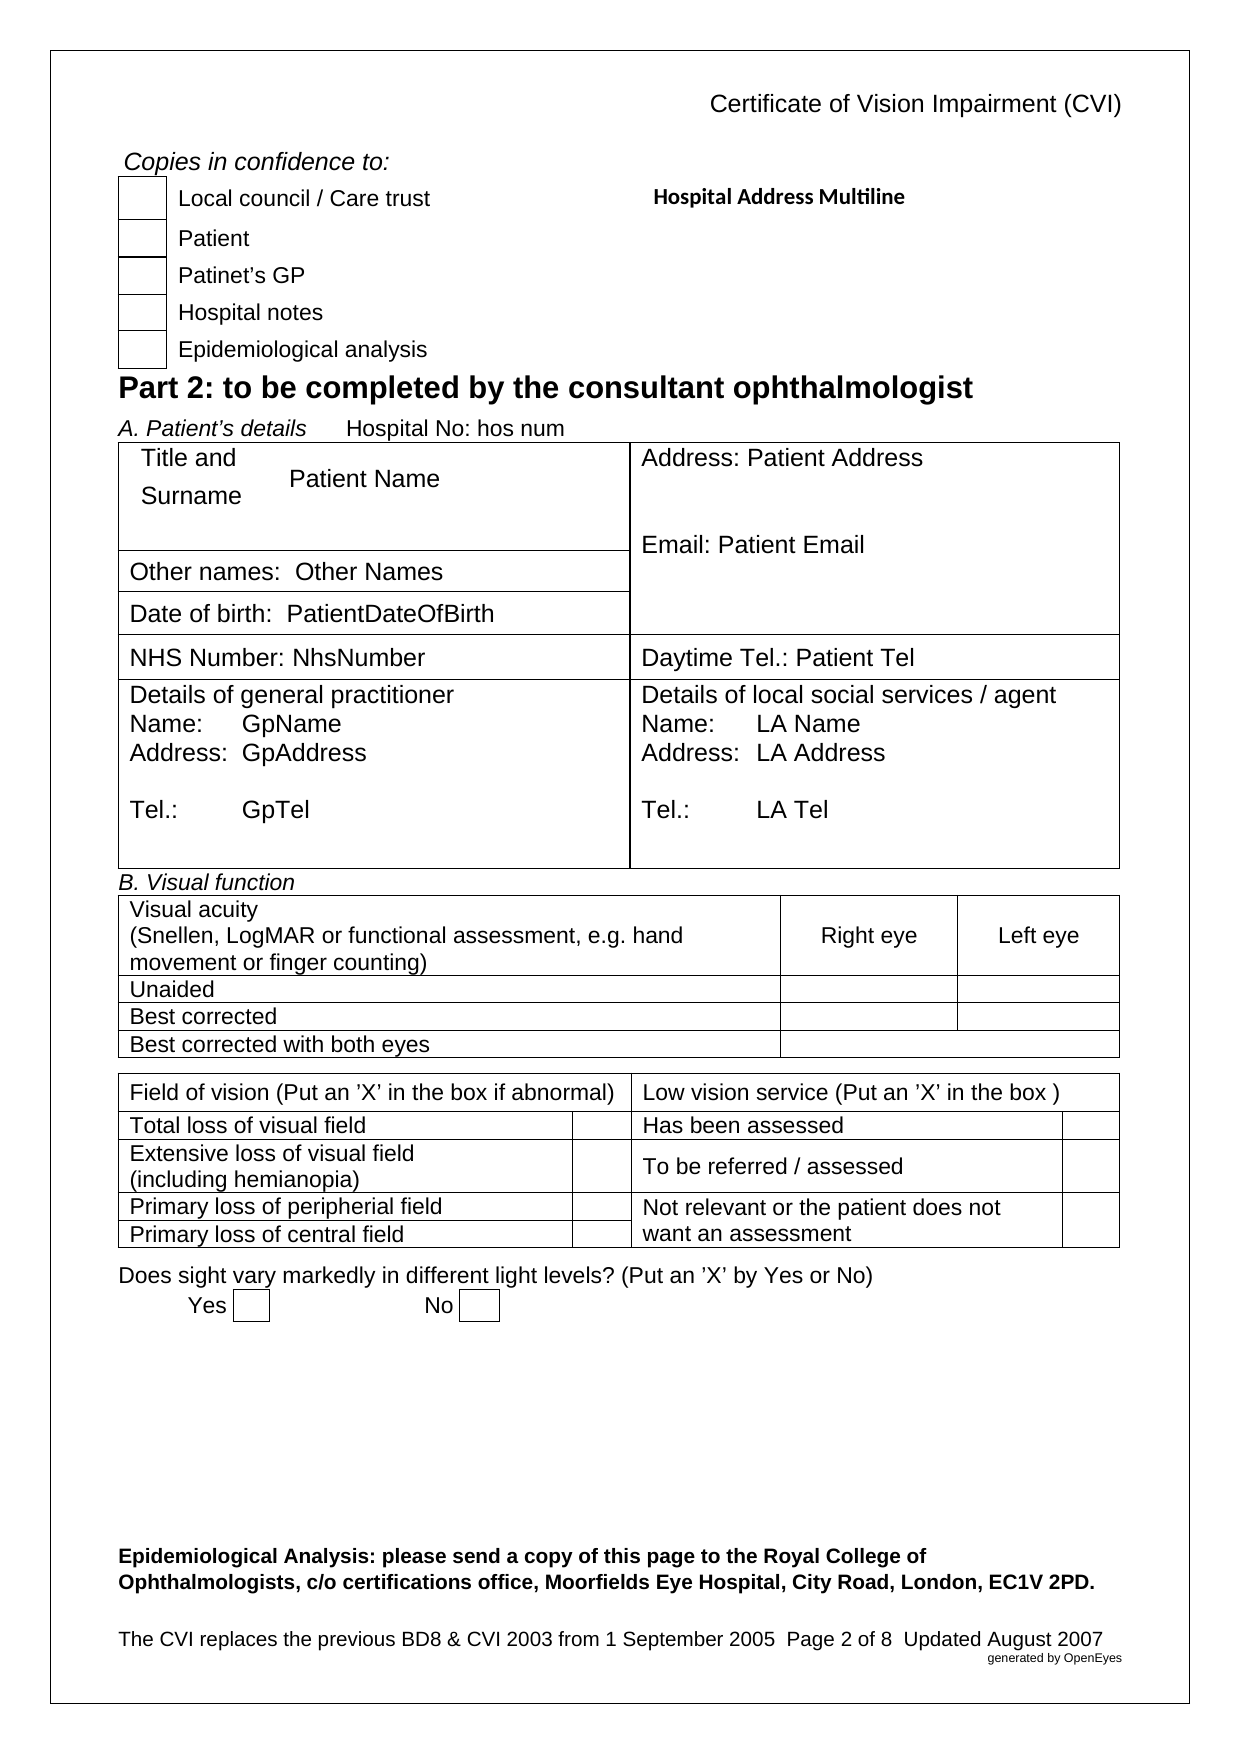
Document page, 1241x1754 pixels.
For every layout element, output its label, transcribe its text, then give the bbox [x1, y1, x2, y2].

table_cell [958, 1003, 1119, 1030]
table_cell Patient [167, 219, 518, 256]
table_cell Total loss of visual field [119, 1112, 572, 1138]
table_cell [119, 295, 166, 330]
table_cell Best corrected with both eyes [119, 1031, 780, 1057]
table_cell Daytime Tel.: Patient Tel [631, 635, 1119, 679]
table_cell [781, 1031, 1119, 1057]
table_header Title and [129, 443, 278, 479]
table_cell Hospital notes [167, 294, 518, 330]
table_cell Surname [129, 479, 278, 513]
text Part 2: to be completed by the consultant ophthalmologist [118, 369, 1122, 404]
table_cell Has been assessed [632, 1112, 1062, 1138]
table_cell [119, 220, 166, 256]
text A. Patient’s details Hospital No: hos num [118, 414, 1122, 442]
table_cell [1063, 1112, 1119, 1138]
text Hospital Address Multiline [653, 182, 1104, 210]
table_header Visual acuity (Snellen, LogMAR or functional assessment, e.g. hand movement or finger counting) [119, 896, 780, 975]
table_cell Other names: Other Names [119, 551, 629, 591]
table_header [119, 443, 629, 550]
table_cell [573, 1140, 631, 1192]
table_cell Extensive loss of visual field (including hemianopia) [119, 1140, 572, 1192]
table_cell [1063, 1193, 1119, 1247]
table_header Left eye [958, 896, 1119, 975]
table_header Address: Patient Address Email: Patient Email [631, 443, 1119, 634]
text Does sight vary markedly in different light levels? (Put an ’X’ by Yes or No) [118, 1262, 1122, 1289]
table_cell Details of local social services / agent Name: LA Name Address: LA Address Tel.: LA Tel [631, 680, 1119, 867]
table_cell Primary loss of central field [119, 1221, 572, 1247]
text B. Visual function [118, 868, 1122, 895]
table_header Field of vision (Put an ’X’ in the box if abnormal) [119, 1074, 631, 1111]
table_cell Details of general practitioner Name: GpName Address: GpAddress Tel.: GpTel [119, 680, 629, 867]
table_header No [270, 1289, 459, 1321]
table_header [460, 1290, 499, 1321]
table_cell [573, 1221, 631, 1247]
table_header Patient Name [278, 443, 618, 513]
table_cell [573, 1193, 631, 1219]
table_cell Date of birth: PatientDateOfBirth [119, 592, 629, 634]
table_cell [119, 258, 166, 294]
table_cell [573, 1112, 631, 1138]
table_cell [119, 331, 166, 368]
text Copies in confidence to: [118, 147, 1122, 370]
table_cell Patinet’s GP [167, 256, 518, 294]
table_cell Primary loss of peripherial field [119, 1193, 572, 1219]
table_header [234, 1290, 269, 1321]
table_cell [958, 976, 1119, 1002]
table_cell Best corrected [119, 1003, 780, 1030]
table_cell Unaided [119, 976, 780, 1002]
table_cell Epidemiological analysis [167, 330, 518, 368]
table_header Right eye [781, 896, 957, 975]
table_header Local council / Care trust [167, 176, 518, 219]
table_cell [781, 1003, 957, 1030]
table_cell NHS Number: NhsNumber [119, 635, 629, 679]
table_header [119, 177, 166, 219]
table_header Yes [117, 1289, 233, 1321]
table_cell Not relevant or the patient does not want an assessment [632, 1193, 1062, 1247]
table_cell [781, 976, 957, 1002]
table_header Low vision service (Put an ’X’ in the box ) [632, 1074, 1119, 1111]
table_cell To be referred / assessed [632, 1140, 1062, 1192]
table_cell [1063, 1140, 1119, 1192]
